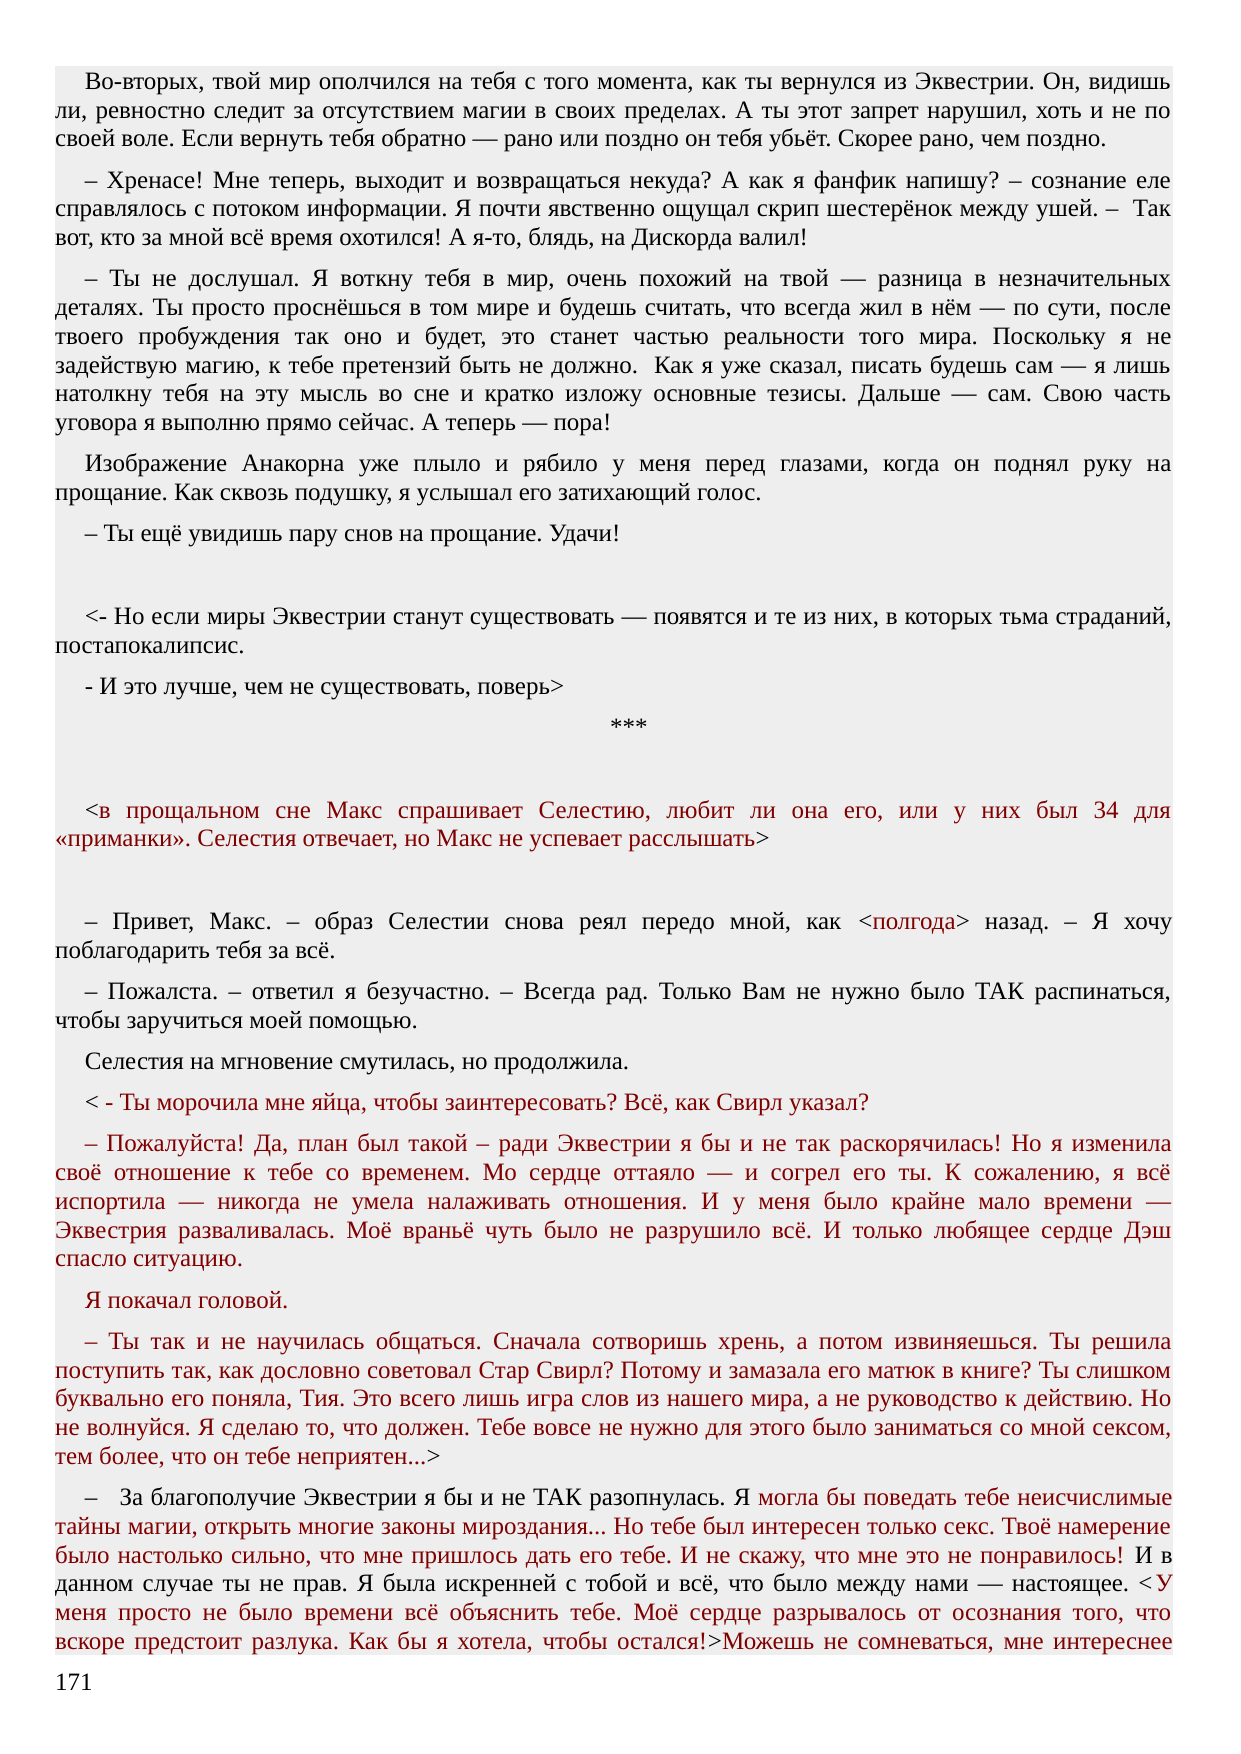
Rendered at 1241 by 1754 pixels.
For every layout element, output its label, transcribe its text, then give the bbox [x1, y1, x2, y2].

text – Привет, Макс. – образ Селестии снова реял передо мной, как <полгода> назад. – Я хочу поблагодарить тебя за всё. [55, 906, 1173, 963]
text < - Ты морочила мне яйца, чтобы заинтересовать? Всё, как Свирл указал? [55, 1087, 1173, 1116]
text <- Но если миры Эквестрии станут существовать — появятся и те из них, в которых тьма страданий, постапокалипсис. [55, 601, 1173, 658]
text – Хренасе! Мне теперь, выходит и возвращаться некуда? А как я фанфик напишу? – сознание еле справлялось с потоком информации. Я почти явственно ощущал скрип шестерёнок между ушей. – Так вот, кто за мной всё время охотился! А я-то, блядь, на Дискорда валил! [55, 165, 1173, 251]
text – За благополучие Эквестрии я бы и не ТАК разопнулась. Я могла бы поведать тебе неисчислимые тайны магии, открыть многие законы мироздания... Но тебе был интересен только секс. Твоё намерение было настолько сильно, что мне пришлось дать его тебе. И не скажу, что мне это не понравилось! И в данном случае ты не прав. Я была искренней с тобой и всё, что было между нами — настоящее. <У меня просто не было времени всё объяснить тебе. Моё сердце разрывалось от осознания того, что вскоре предстоит разлука. Как бы я хотела, чтобы остался!>Можешь не сомневаться, мне интереснее [55, 1482, 1173, 1655]
text <в прощальном сне Макс спрашивает Селестию, любит ли она его, или у них был 34 для «приманки». Селестия отвечает, но Макс не успевает расслышать> [55, 795, 1173, 852]
text – Ты так и не научилась общаться. Сначала сотворишь хрень, а потом извиняешься. Ты решила поступить так, как дословно советовал Стар Свирл? Потому и замазала его матюк в книге? Ты слишком буквально его поняла, Тия. Это всего лишь игра слов из нашего мира, а не руководство к действию. Но не волнуйся. Я сделаю то, что должен. Тебе вовсе не нужно для этого было заниматься со мной сексом, тем более, что он тебе неприятен...> [55, 1326, 1173, 1470]
text – Пожалуйста! Да, план был такой – ради Эквестрии я бы и не так раскорячилась! Но я изменила своё отношение к тебе со временем. Мо сердце оттаяло — и согрел его ты. К сожалению, я всё испортила — никогда не умела налаживать отношения. И у меня было крайне мало времени — Эквестрия разваливалась. Моё враньё чуть было не разрушило всё. И только любящее сердце Дэш спасло ситуацию. [55, 1128, 1173, 1272]
text Во-вторых, твой мир ополчился на тебя с того момента, как ты вернулся из Эквестрии. Он, видишь ли, ревностно следит за отсутствием магии в своих пределах. А ты этот запрет нарушил, хоть и не по своей воле. Если вернуть тебя обратно — рано или поздно он тебя убьёт. Скорее рано, чем поздно. [55, 66, 1173, 152]
text – Ты ещё увидишь пару снов на прощание. Удачи! [55, 518, 1173, 547]
text Изображение Анакорна уже плыло и рябило у меня перед глазами, когда он поднял руку на прощание. Как сквозь подушку, я услышал его затихающий голос. [55, 448, 1173, 506]
text *** [55, 712, 1173, 741]
text - И это лучше, чем не существовать, поверь> [55, 671, 1173, 700]
text – Пожалста. – ответил я безучастно. – Всегда рад. Только Вам не нужно было ТАК распинаться, чтобы заручиться моей помощью. [55, 976, 1173, 1033]
text Селестия на мгновение смутилась, но продолжила. [55, 1046, 1173, 1075]
text Я покачал головой. [55, 1285, 1173, 1313]
text – Ты не дослушал. Я воткну тебя в мир, очень похожий на твой — разница в незначительных деталях. Ты просто проснёшься в том мире и будешь считать, что всегда жил в нём — по сути, после твоего пробуждения так оно и будет, это станет частью реальности того мира. Поскольку я не задействую магию, к тебе претензий быть не должно. Как я уже сказал, писать будешь сам — я лишь натолкну тебя на эту мысль во сне и кратко изложу основные тезисы. Дальше — сам. Свою часть уговора я выполню прямо сейчас. А теперь — пора! [55, 263, 1173, 436]
